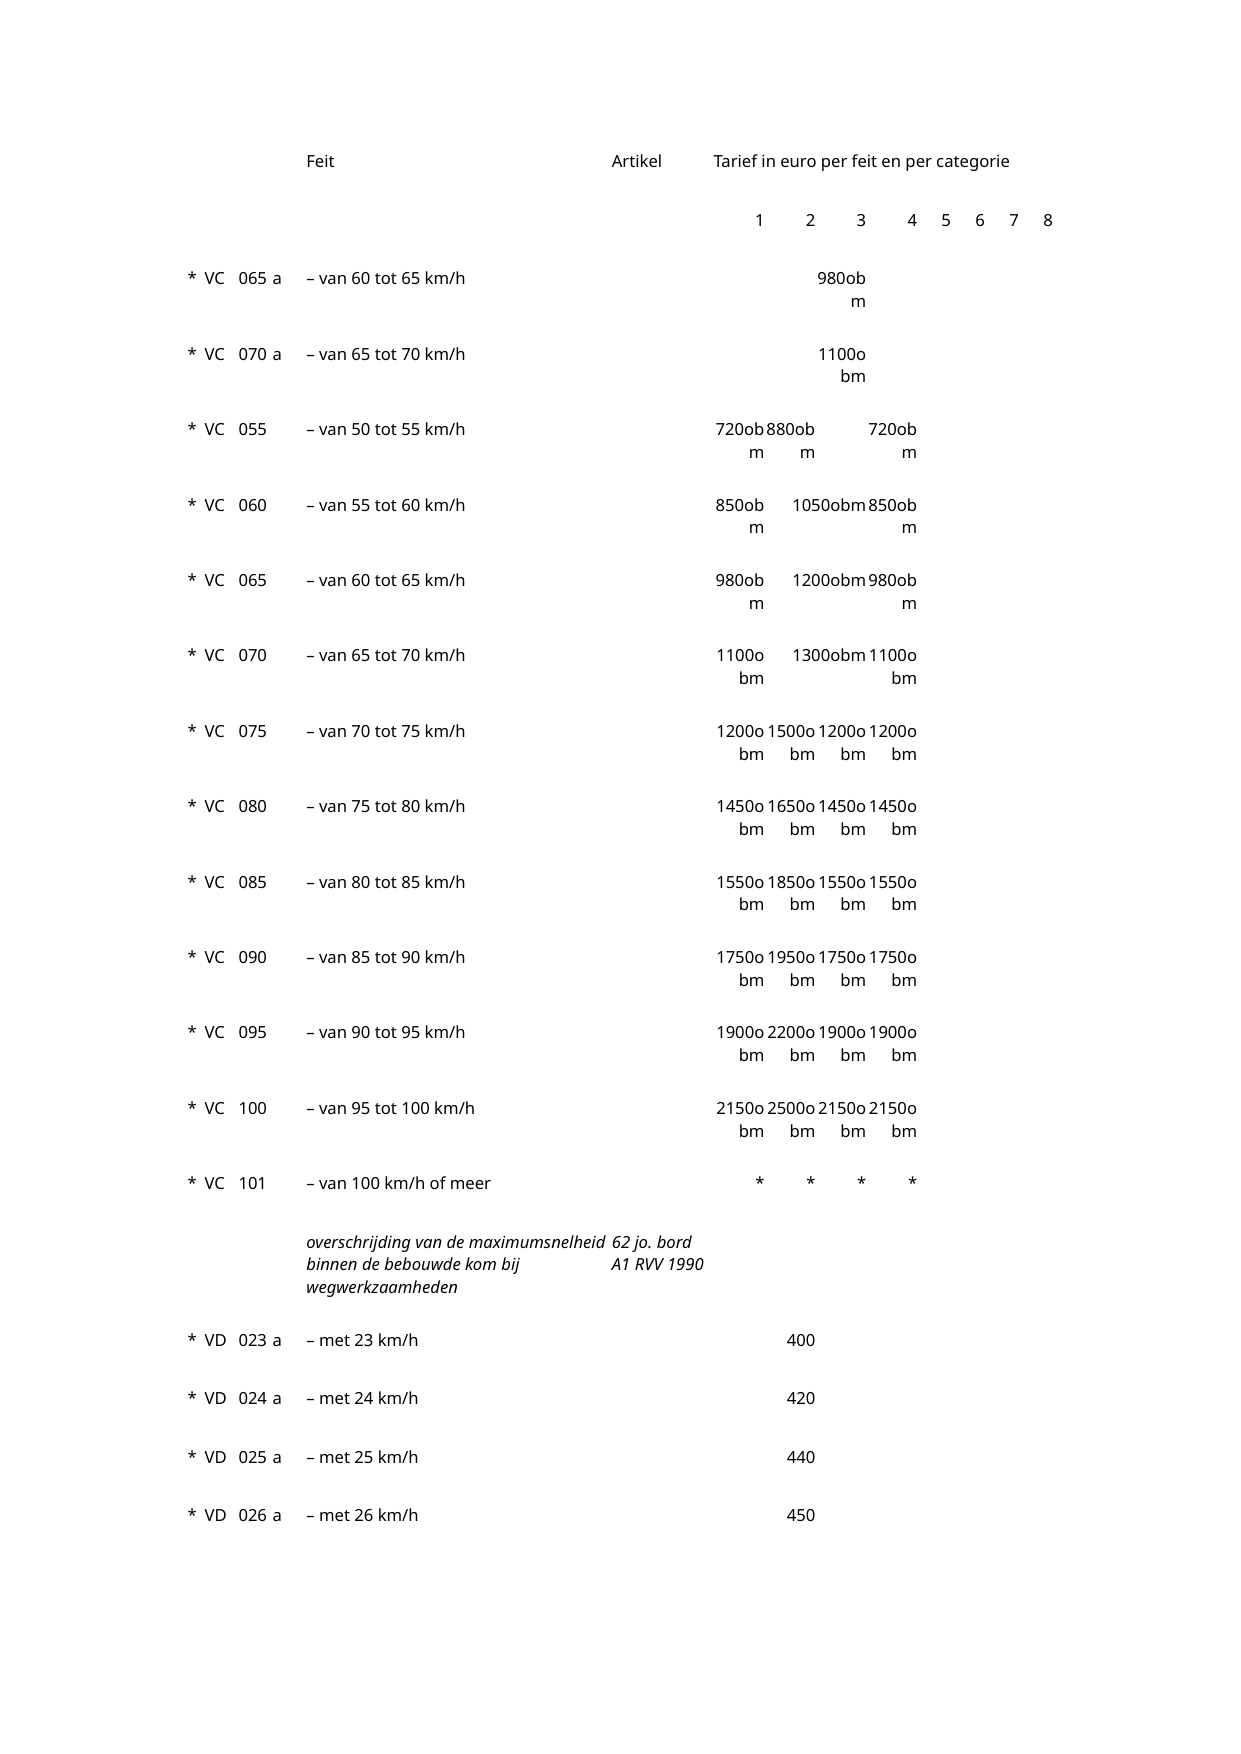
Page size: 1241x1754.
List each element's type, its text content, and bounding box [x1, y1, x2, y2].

table_cell – van 100 km/h of meer [306, 1172, 612, 1230]
table_cell 1200obm [866, 719, 917, 795]
table_cell [917, 1504, 951, 1562]
table_cell 2150obm [866, 1096, 917, 1172]
table_cell * [188, 719, 204, 795]
table_cell [713, 1445, 764, 1504]
table_cell [764, 342, 815, 418]
table_cell [306, 209, 612, 267]
table_cell [917, 1329, 951, 1387]
table_cell VD [204, 1329, 238, 1387]
table_cell [917, 418, 951, 493]
table_cell [866, 342, 917, 418]
table_cell * [188, 1021, 204, 1096]
table_header Tarief in euro per feit en per categorie [713, 150, 1053, 208]
table_cell [985, 1172, 1019, 1230]
table_cell 1900obm [713, 1021, 764, 1096]
table_cell 1750obm [866, 946, 917, 1021]
table_header [204, 150, 238, 208]
table_cell [917, 870, 951, 946]
table_cell [1019, 870, 1053, 946]
table_cell * [188, 267, 204, 342]
table_cell [713, 1504, 764, 1562]
table_cell [985, 1329, 1019, 1387]
table_header [188, 150, 204, 208]
table_cell VC [204, 342, 238, 418]
table_cell [985, 569, 1019, 644]
table_cell [612, 644, 713, 719]
table_cell [272, 493, 306, 568]
table_cell [612, 569, 713, 644]
table_cell VC [204, 1021, 238, 1096]
table_cell – van 55 tot 60 km/h [306, 493, 612, 568]
table_header Artikel [612, 150, 713, 208]
table_cell 6 [951, 209, 985, 267]
table_cell * [188, 493, 204, 568]
table_cell * [866, 1172, 917, 1230]
table_cell 090 [238, 946, 272, 1021]
table_cell [815, 1504, 866, 1562]
table_cell * [815, 1172, 866, 1230]
table_cell 2150obm [815, 1096, 866, 1172]
table_cell [951, 870, 985, 946]
table_cell overschrijding van de maximumsnelheid binnen de bebouwde kom bij wegwerkzaamheden [306, 1230, 612, 1328]
table_cell VC [204, 493, 238, 568]
table_cell 5 [917, 209, 951, 267]
table_cell – van 95 tot 100 km/h [306, 1096, 612, 1172]
table_cell 1550obm [815, 870, 866, 946]
table_cell 850obm [866, 493, 917, 568]
table_cell 1200obm [815, 719, 866, 795]
table_cell [1019, 493, 1053, 568]
table_cell 720obm [866, 418, 917, 493]
table_cell [951, 493, 985, 568]
table_cell [764, 267, 815, 342]
table_cell 1050obm [764, 493, 866, 568]
table_cell – van 65 tot 70 km/h [306, 342, 612, 418]
table_cell [985, 1387, 1019, 1445]
table_cell [1019, 1504, 1053, 1562]
table_cell * [188, 946, 204, 1021]
table_cell * [188, 870, 204, 946]
table_cell [1019, 1172, 1053, 1230]
table_cell * [188, 1096, 204, 1172]
table_cell 400 [764, 1329, 815, 1387]
table_cell – van 60 tot 65 km/h [306, 569, 612, 644]
table_cell 1550obm [713, 870, 764, 946]
table_cell VD [204, 1387, 238, 1445]
table_cell [985, 267, 1019, 342]
table_cell [1019, 342, 1053, 418]
table_cell [238, 209, 272, 267]
table_cell [917, 493, 951, 568]
table_cell [866, 1504, 917, 1562]
table_cell [1019, 267, 1053, 342]
table_cell 070 [238, 644, 272, 719]
table_cell [985, 1445, 1019, 1504]
table_cell 850obm [713, 493, 764, 568]
table_cell 1450obm [713, 795, 764, 870]
table_cell [612, 1445, 713, 1504]
table_cell [985, 1230, 1019, 1328]
table_cell 1200obm [713, 719, 764, 795]
table_cell [815, 418, 866, 493]
table_cell 075 [238, 719, 272, 795]
table_cell [951, 644, 985, 719]
table_cell [951, 1387, 985, 1445]
table_cell – van 90 tot 95 km/h [306, 1021, 612, 1096]
table_cell [917, 1230, 951, 1328]
table_cell – van 60 tot 65 km/h [306, 267, 612, 342]
table_cell [815, 1387, 866, 1445]
table_cell 065 [238, 267, 272, 342]
table_cell [188, 209, 204, 267]
table_cell [951, 267, 985, 342]
table_header Feit [306, 150, 612, 208]
table_cell [985, 418, 1019, 493]
table_cell 024 [238, 1387, 272, 1445]
table_cell – van 70 tot 75 km/h [306, 719, 612, 795]
table_cell [866, 1445, 917, 1504]
table_cell 880obm [764, 418, 815, 493]
table_cell [272, 1230, 306, 1328]
table_cell [204, 1230, 238, 1328]
table_cell [917, 795, 951, 870]
table_cell 1100obm [815, 342, 866, 418]
table_cell – met 24 km/h [306, 1387, 612, 1445]
table_cell [612, 493, 713, 568]
table_cell [272, 569, 306, 644]
table_cell [951, 1096, 985, 1172]
table_cell [815, 1329, 866, 1387]
table_cell a [272, 342, 306, 418]
table_cell [1019, 719, 1053, 795]
table_cell [612, 1387, 713, 1445]
table_cell [985, 795, 1019, 870]
table_cell * [713, 1172, 764, 1230]
table_cell 980obm [815, 267, 866, 342]
table_cell * [188, 1329, 204, 1387]
table_cell [272, 209, 306, 267]
table_cell [1019, 1387, 1053, 1445]
table_cell 080 [238, 795, 272, 870]
table_cell [713, 342, 764, 418]
table_cell [951, 719, 985, 795]
table_cell VC [204, 870, 238, 946]
table_cell [1019, 795, 1053, 870]
table_cell [1019, 418, 1053, 493]
table_cell 2 [764, 209, 815, 267]
table_cell [917, 1021, 951, 1096]
table_cell [272, 795, 306, 870]
table_cell [985, 493, 1019, 568]
table_cell [985, 719, 1019, 795]
table_cell 4 [866, 209, 917, 267]
table_cell 023 [238, 1329, 272, 1387]
table_cell [917, 267, 951, 342]
table_cell [917, 569, 951, 644]
table_cell VC [204, 795, 238, 870]
table_cell [764, 1230, 815, 1328]
table_cell * [188, 1504, 204, 1562]
table_cell [917, 1172, 951, 1230]
table_cell [238, 1230, 272, 1328]
table_cell 1300obm [764, 644, 866, 719]
table_cell a [272, 1387, 306, 1445]
table_cell [985, 342, 1019, 418]
table_cell [612, 1329, 713, 1387]
table_cell 2200obm [764, 1021, 815, 1096]
table_cell [713, 1230, 764, 1328]
table_cell [917, 1387, 951, 1445]
table_cell 980obm [713, 569, 764, 644]
table_cell * [188, 1387, 204, 1445]
table_cell [713, 1329, 764, 1387]
table_cell [612, 1021, 713, 1096]
table_cell [951, 795, 985, 870]
table_cell VC [204, 569, 238, 644]
table_cell [612, 1504, 713, 1562]
table_cell 070 [238, 342, 272, 418]
table_cell * [188, 795, 204, 870]
table_cell 1750obm [815, 946, 866, 1021]
table_cell * [188, 644, 204, 719]
table_cell [866, 1230, 917, 1328]
table_cell [612, 719, 713, 795]
table_cell [866, 267, 917, 342]
table_cell [951, 1504, 985, 1562]
table_cell [951, 569, 985, 644]
table_cell 1900obm [866, 1021, 917, 1096]
table_cell [713, 1387, 764, 1445]
table_cell [612, 870, 713, 946]
table_cell [917, 1445, 951, 1504]
table_cell 100 [238, 1096, 272, 1172]
table_cell [1019, 1445, 1053, 1504]
table_cell [815, 1445, 866, 1504]
table_cell [272, 418, 306, 493]
table_cell VD [204, 1504, 238, 1562]
table_cell 1750obm [713, 946, 764, 1021]
table_cell [1019, 1230, 1053, 1328]
table_cell [612, 209, 713, 267]
table_cell 1450obm [815, 795, 866, 870]
table_cell 450 [764, 1504, 815, 1562]
table_cell VC [204, 644, 238, 719]
table_cell 025 [238, 1445, 272, 1504]
table_cell 101 [238, 1172, 272, 1230]
table_cell [1019, 1021, 1053, 1096]
table_cell [272, 644, 306, 719]
table_cell [985, 1021, 1019, 1096]
table_cell [951, 418, 985, 493]
table_cell [1019, 644, 1053, 719]
table_cell * [764, 1172, 815, 1230]
table_cell – van 85 tot 90 km/h [306, 946, 612, 1021]
table_cell 060 [238, 493, 272, 568]
table_cell 095 [238, 1021, 272, 1096]
table_cell [985, 870, 1019, 946]
table_cell 1900obm [815, 1021, 866, 1096]
table_cell 62 jo. bord A1 RVV 1990 [612, 1230, 713, 1328]
table_cell [272, 1096, 306, 1172]
table_cell 720obm [713, 418, 764, 493]
table_cell 3 [815, 209, 866, 267]
table_cell [951, 1172, 985, 1230]
table_cell [612, 795, 713, 870]
table_cell 085 [238, 870, 272, 946]
table_cell [713, 267, 764, 342]
table_cell [272, 870, 306, 946]
table_cell [866, 1387, 917, 1445]
table_cell – met 23 km/h [306, 1329, 612, 1387]
table_cell VC [204, 1172, 238, 1230]
table_cell [612, 1172, 713, 1230]
table_cell [951, 1445, 985, 1504]
table_cell a [272, 1445, 306, 1504]
table_header [238, 150, 272, 208]
table_cell a [272, 267, 306, 342]
table_cell 1550obm [866, 870, 917, 946]
table_cell [985, 1096, 1019, 1172]
table_cell – met 26 km/h [306, 1504, 612, 1562]
table_cell * [188, 1172, 204, 1230]
table_cell [917, 1096, 951, 1172]
table_cell 1100obm [866, 644, 917, 719]
table_cell [272, 1172, 306, 1230]
table_cell – van 50 tot 55 km/h [306, 418, 612, 493]
table_cell 1 [713, 209, 764, 267]
table_cell * [188, 418, 204, 493]
table_cell VC [204, 946, 238, 1021]
table_cell [272, 1021, 306, 1096]
table_cell [815, 1230, 866, 1328]
table_cell 065 [238, 569, 272, 644]
table_cell [612, 946, 713, 1021]
table_cell – van 65 tot 70 km/h [306, 644, 612, 719]
table_cell 7 [985, 209, 1019, 267]
table_cell [917, 946, 951, 1021]
table_cell 1450obm [866, 795, 917, 870]
table_cell [612, 267, 713, 342]
table_cell 055 [238, 418, 272, 493]
table_cell [272, 719, 306, 795]
table_cell [612, 418, 713, 493]
table_cell * [188, 569, 204, 644]
table_cell 440 [764, 1445, 815, 1504]
table_cell 1850obm [764, 870, 815, 946]
table_cell 980obm [866, 569, 917, 644]
table_cell [951, 1230, 985, 1328]
table_header [272, 150, 306, 208]
table_cell [951, 342, 985, 418]
table_cell a [272, 1504, 306, 1562]
table_cell [951, 1021, 985, 1096]
table_cell 2150obm [713, 1096, 764, 1172]
table_cell VC [204, 267, 238, 342]
table_cell [917, 342, 951, 418]
table_cell 1650obm [764, 795, 815, 870]
table_cell 1200obm [764, 569, 866, 644]
table_cell 8 [1019, 209, 1053, 267]
table_cell – met 25 km/h [306, 1445, 612, 1504]
table_cell [1019, 946, 1053, 1021]
table_cell [985, 644, 1019, 719]
table_cell [951, 1329, 985, 1387]
table_cell a [272, 1329, 306, 1387]
table_cell 2500obm [764, 1096, 815, 1172]
table_cell 1100obm [713, 644, 764, 719]
table_cell [917, 644, 951, 719]
table_cell 420 [764, 1387, 815, 1445]
table_cell 026 [238, 1504, 272, 1562]
table_cell [917, 719, 951, 795]
table_cell 1950obm [764, 946, 815, 1021]
table_cell [1019, 1096, 1053, 1172]
table_cell [1019, 1329, 1053, 1387]
table_cell VC [204, 1096, 238, 1172]
table_cell [985, 946, 1019, 1021]
table_cell [204, 209, 238, 267]
table_cell [985, 1504, 1019, 1562]
table_cell [1019, 569, 1053, 644]
table_cell [612, 1096, 713, 1172]
table_cell VD [204, 1445, 238, 1504]
table_cell [612, 342, 713, 418]
table_cell [272, 946, 306, 1021]
table_cell VC [204, 719, 238, 795]
table_cell [188, 1230, 204, 1328]
table_cell – van 80 tot 85 km/h [306, 870, 612, 946]
table_cell – van 75 tot 80 km/h [306, 795, 612, 870]
table_cell * [188, 342, 204, 418]
table_cell * [188, 1445, 204, 1504]
table_cell 1500obm [764, 719, 815, 795]
table_cell [866, 1329, 917, 1387]
table_cell [951, 946, 985, 1021]
table_cell VC [204, 418, 238, 493]
